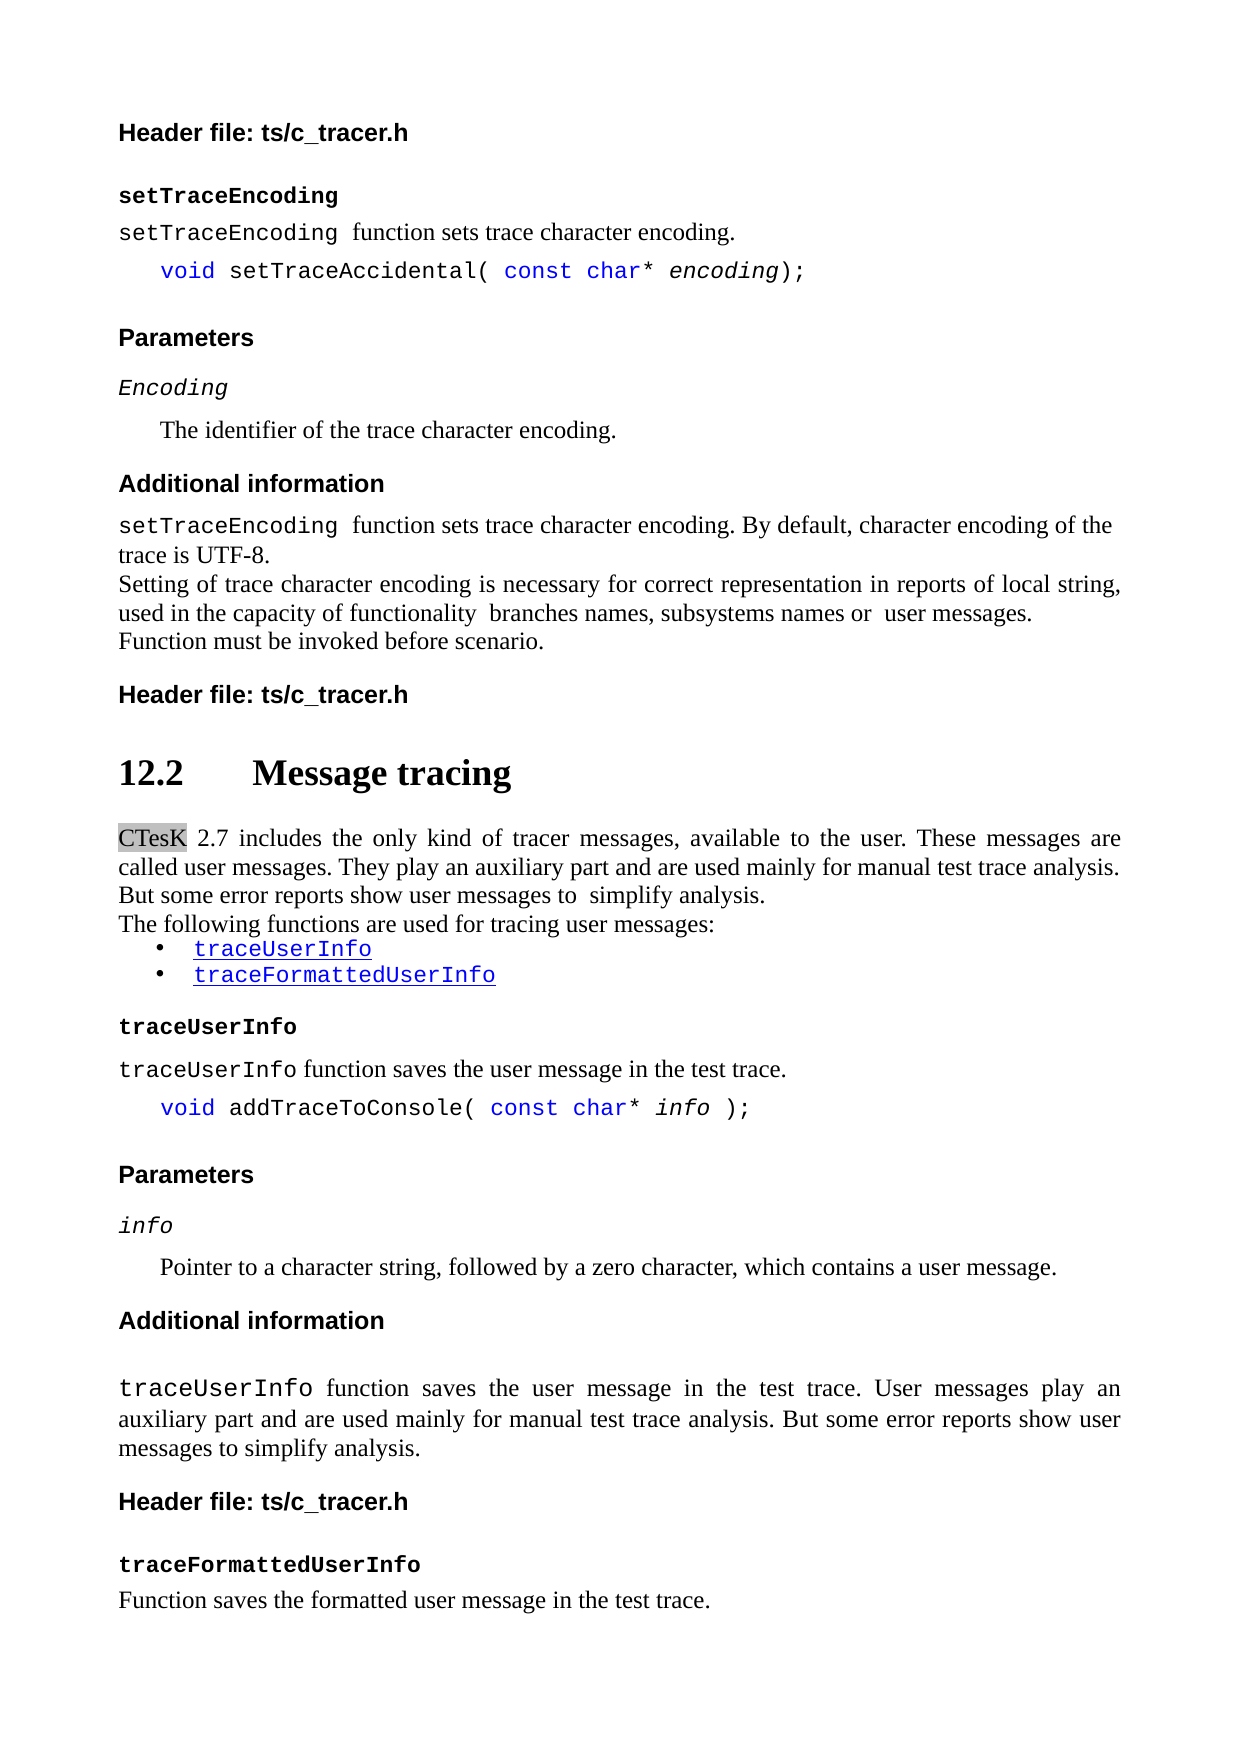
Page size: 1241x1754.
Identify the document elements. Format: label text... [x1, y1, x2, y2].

text Setting of trace character encoding is necessary for correct representation in reports of local string, used in the capacity of functionality branches names, subsystems names or user messages. [118, 569, 1122, 626]
text trace is UTF-8. [118, 540, 1122, 569]
subtitle Additional information [118, 469, 1122, 497]
subtitle Header file: ts/c_tracer.h [118, 1487, 1122, 1515]
text traceUserInfo function saves the user message in the test trace. User messages play an auxiliary part and are used mainly for manual test trace analysis. But some error reports show user messages to simplify analysis. [118, 1373, 1122, 1462]
text setTraceEncoding function sets trace character encoding. [118, 217, 1122, 247]
list traceFormattedUserInfo [156, 964, 1122, 990]
text But some error reports show user messages to simplify analysis. [118, 880, 1122, 909]
subtitle Additional information [118, 1306, 1122, 1335]
text CTesK 2.7 includes the only kind of tracer messages, available to the user. These messages are called user messages. They play an auxiliary part and are used mainly for manual test trace analysis. [118, 823, 1122, 880]
subtitle Parameters [118, 323, 1122, 351]
text Encoding [118, 376, 1122, 402]
text Function saves the formatted user message in the test trace. [118, 1585, 1122, 1614]
subtitle traceFormattedUserInfo [118, 1553, 1122, 1579]
text setTraceEncoding function sets trace character encoding. By default, character encoding of the [118, 510, 1122, 540]
text traceUserInfo function saves the user message in the test trace. [118, 1054, 1122, 1084]
text Function must be invoked before scenario. [118, 626, 1122, 655]
subtitle Message tracing [118, 751, 1122, 794]
list traceUserInfo [156, 938, 1122, 964]
text info [118, 1214, 1122, 1240]
subtitle setTraceEncoding [118, 184, 1122, 210]
subtitle Header file: ts/c_tracer.h [118, 118, 1122, 147]
text The following functions are used for tracing user messages: [118, 909, 1122, 938]
text void addTraceToConsole( const char* info ); [160, 1097, 1122, 1123]
text The identifier of the trace character encoding. [159, 415, 1122, 444]
text void setTraceAccidental( const char* encoding); [160, 259, 1122, 285]
text traceUserInfo [118, 1016, 1122, 1042]
text Pointer to a character string, followed by a zero character, which contains a user message. [159, 1252, 1122, 1281]
subtitle Parameters [118, 1160, 1122, 1189]
subtitle Header file: ts/c_tracer.h [118, 680, 1122, 709]
